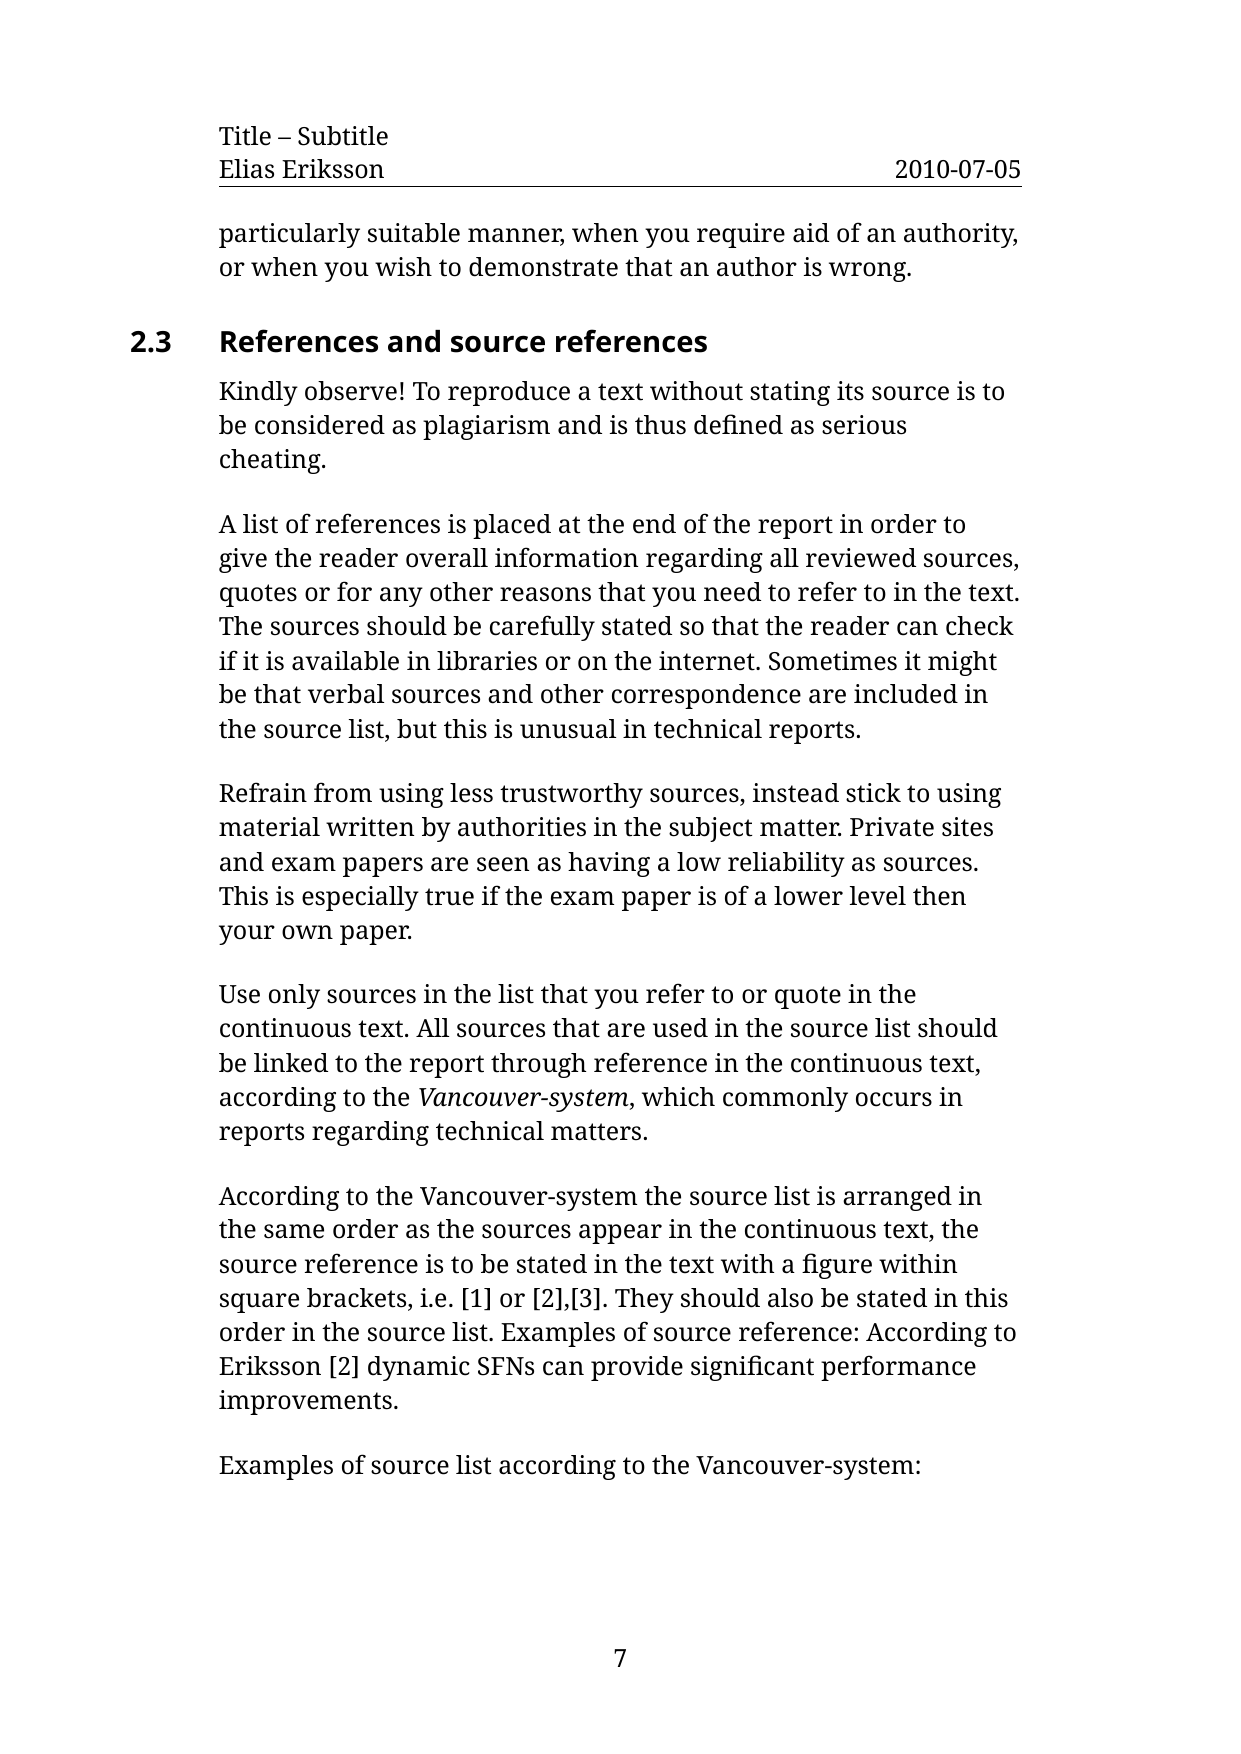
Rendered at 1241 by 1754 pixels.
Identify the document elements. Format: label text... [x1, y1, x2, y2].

text Use only sources in the list that you refer to or quote in the continuous text. All sources that are used in the source list should be linked to the report through reference in the continuous text, according to the Vancouver-system, which commonly occurs in reports regarding technical matters. [218, 977, 1022, 1147]
text Kindly observe! To reproduce a text without stating its source is to be considered as plagiarism and is thus defined as serious cheating. [218, 374, 1022, 476]
subtitle References and source references [130, 321, 1022, 361]
text Examples of source list according to the Vancouver-system: [218, 1447, 1022, 1481]
text A list of references is placed at the end of the report in order to give the reader overall information regarding all reviewed sources, quotes or for any other reasons that you need to refer to in the text. The sources should be carefully stated so that the reader can check if it is available in libraries or on the internet. Sometimes it might be that verbal sources and other correspondence are included in the source list, but this is unusual in technical reports. [218, 507, 1022, 745]
text Refrain from using less trustworthy sources, instead stick to using material written by authorities in the subject matter. Private sites and exam papers are seen as having a low reliability as sources. This is especially true if the exam paper is of a lower level then your own paper. [218, 776, 1022, 946]
text particularly suitable manner, when you require aid of an authority, or when you wish to demonstrate that an author is wrong. [218, 216, 1022, 284]
text According to the Vancouver-system the source list is arranged in the same order as the sources appear in the continuous text, the source reference is to be stated in the text with a figure within square brackets, i.e. [1] or [2],[3]. They should also be stated in this order in the source list. Examples of source reference: According to Eriksson [2] dynamic SFNs can provide significant performance improvements. [218, 1178, 1022, 1417]
